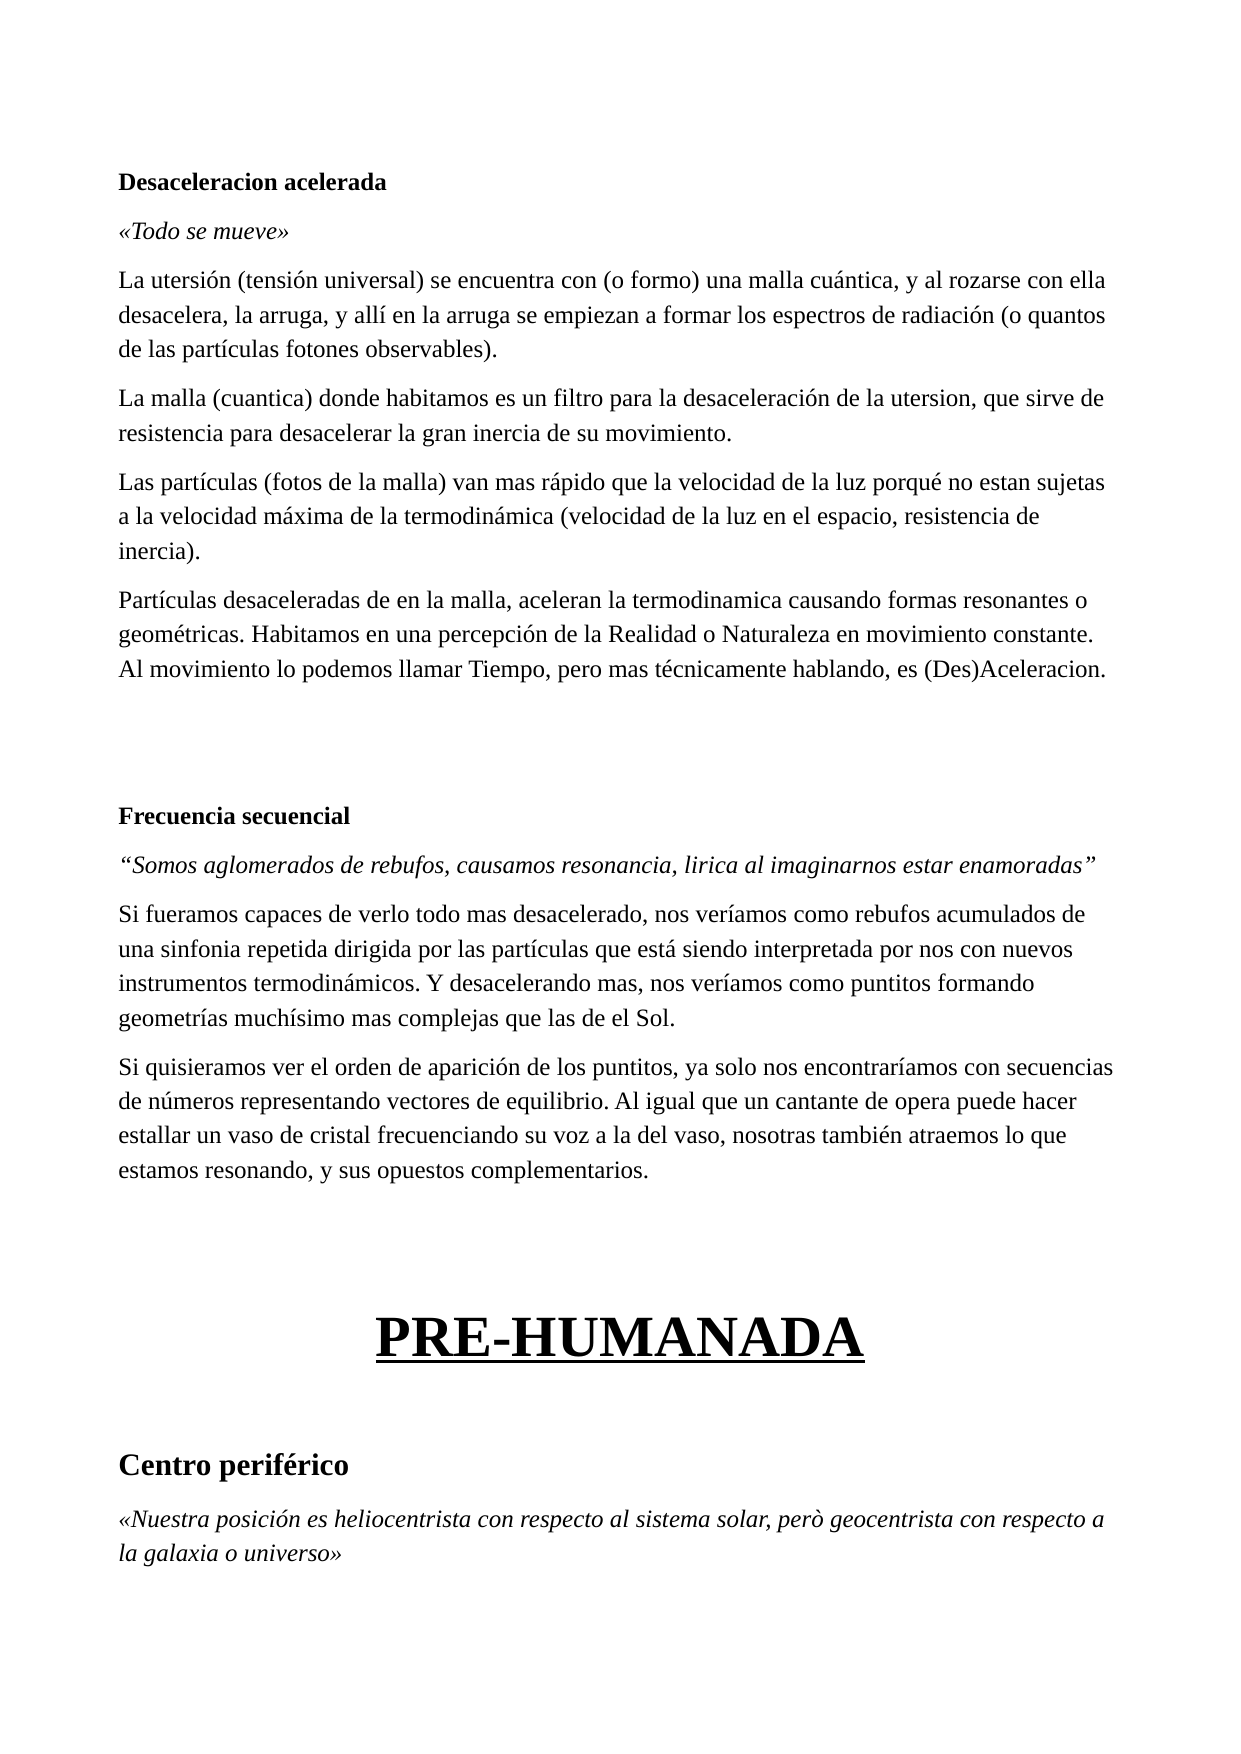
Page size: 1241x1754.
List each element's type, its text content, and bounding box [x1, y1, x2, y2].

text Si fueramos capaces de verlo todo mas desacelerado, nos veríamos como rebufos acumulados de una sinfonia repetida dirigida por las partículas que está siendo interpretada por nos con nuevos instrumentos termodinámicos. Y desacelerando mas, nos veríamos como puntitos formando geometrías muchísimo mas complejas que las de el Sol. [118, 899, 1122, 1031]
text Las partículas (fotos de la malla) van mas rápido que la velocidad de la luz porqué no estan sujetas a la velocidad máxima de la termodinámica (velocidad de la luz en el espacio, resistencia de inercia). [118, 467, 1122, 564]
text “Somos aglomerados de rebufos, causamos resonancia, lirica al imaginarnos estar enamoradas” [118, 850, 1122, 879]
text «Todo se mueve» [118, 216, 1122, 245]
text «Nuestra posición es heliocentrista con respecto al sistema solar, però geocentrista con respecto a la galaxia o universo» [118, 1504, 1122, 1567]
text Si quisieramos ver el orden de aparición de los puntitos, ya solo nos encontraríamos con secuencias de números representando vectores de equilibrio. Al igual que un cantante de opera puede hacer estallar un vaso de cristal frecuenciando su voz a la del vaso, nosotras también atraemos lo que estamos resonando, y sus opuestos complementarios. [118, 1052, 1122, 1184]
text La malla (cuantica) donde habitamos es un filtro para la desaceleración de la utersion, que sirve de resistencia para desacelerar la gran inercia de su movimiento. [118, 383, 1122, 447]
text PRE-HUMANADA [118, 1302, 1122, 1369]
text Centro periférico [118, 1446, 1122, 1482]
text Partículas desaceleradas de en la malla, aceleran la termodinamica causando formas resonantes o geométricas. Habitamos en una percepción de la Realidad o Naturaleza en movimiento constante. Al movimiento lo podemos llamar Tiempo, pero mas técnicamente hablando, es (Des)Aceleracion. [118, 585, 1122, 683]
text Desaceleracion acelerada [118, 167, 1122, 196]
text La utersión (tensión universal) se encuentra con (o formo) una malla cuántica, y al rozarse con ella desacelera, la arruga, y allí en la arruga se empiezan a formar los espectros de radiación (o quantos de las partículas fotones observables). [118, 265, 1122, 363]
text Frecuencia secuencial [118, 801, 1122, 830]
